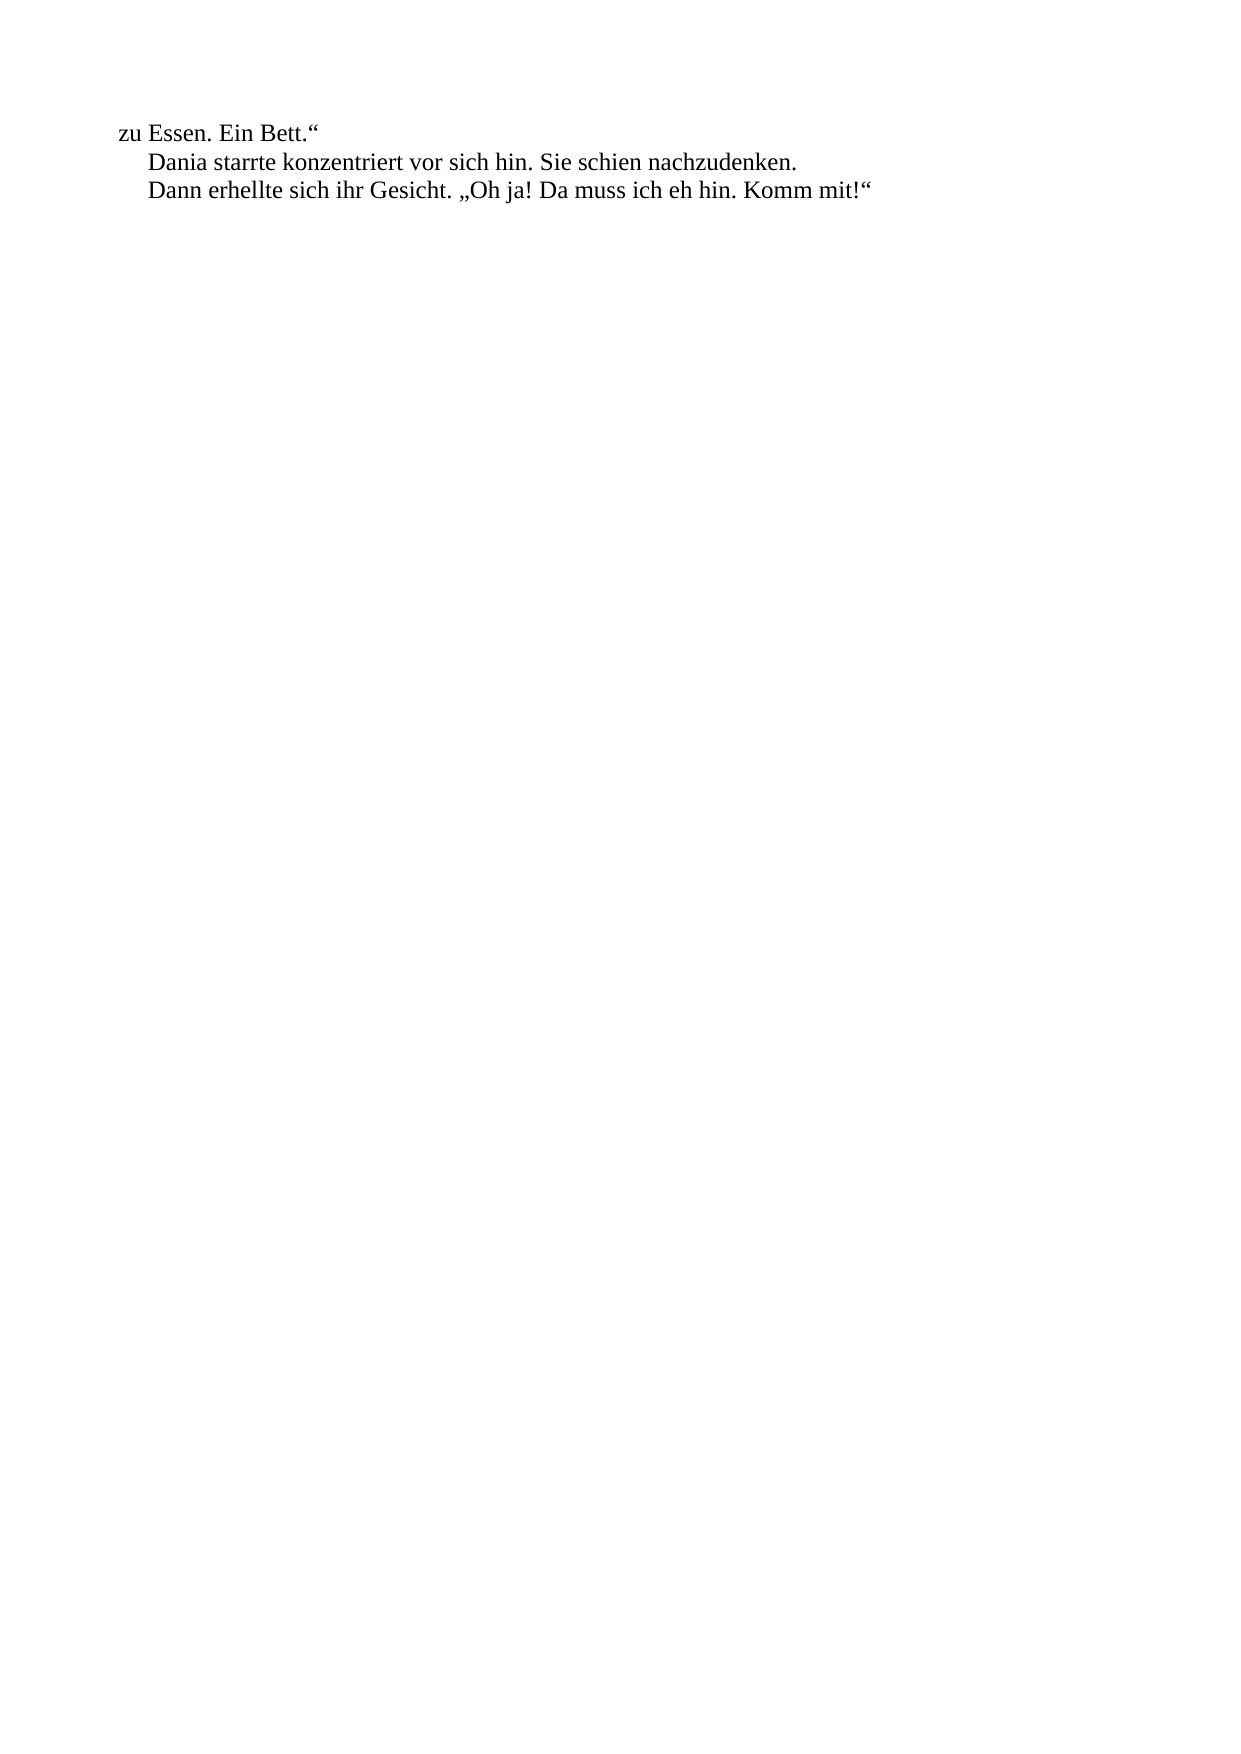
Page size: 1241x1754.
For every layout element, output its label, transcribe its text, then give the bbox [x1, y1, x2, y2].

text Dania starrte konzentriert vor sich hin. Sie schien nachzudenken. [118, 147, 1122, 176]
text Dann erhellte sich ihr Gesicht. „Oh ja! Da muss ich eh hin. Komm mit!“ [118, 176, 1122, 204]
text zu Essen. Ein Bett.“ [118, 118, 1122, 147]
